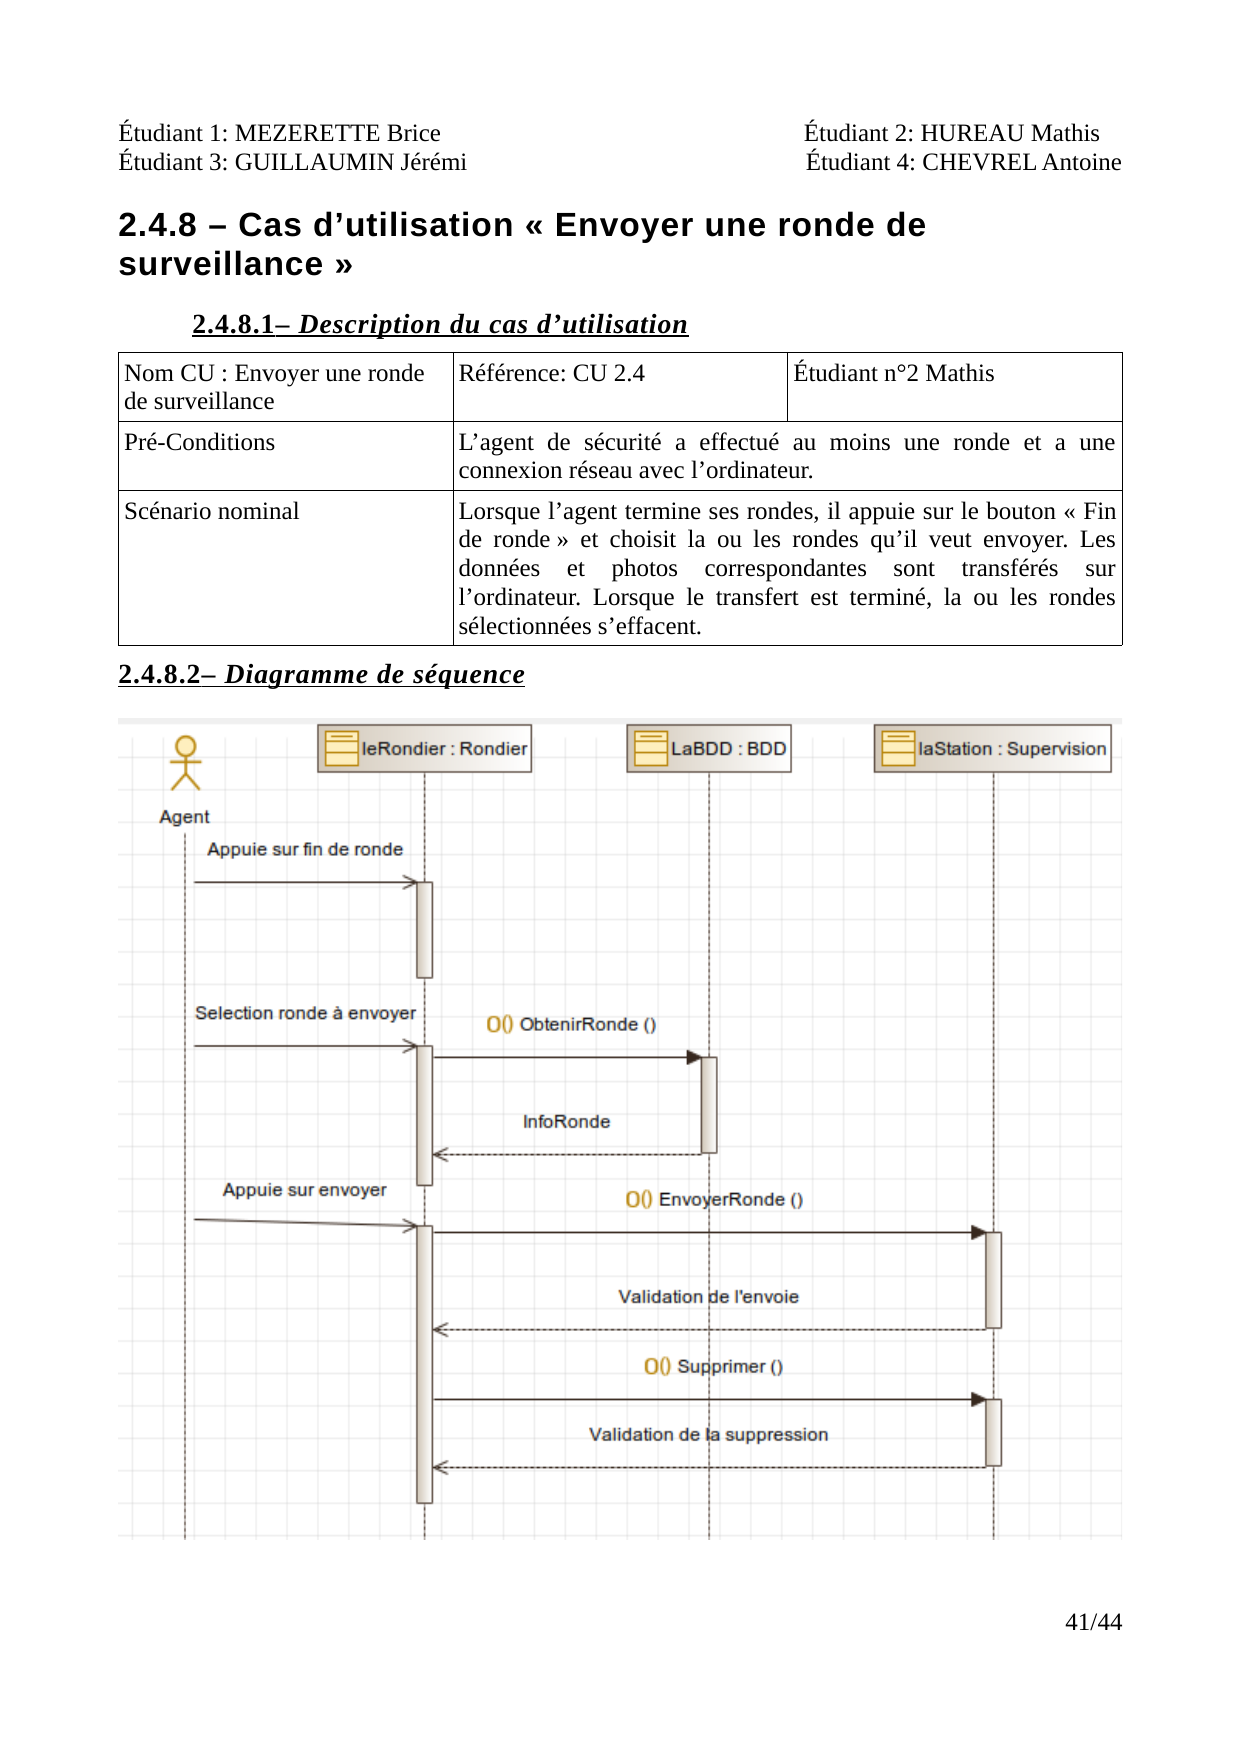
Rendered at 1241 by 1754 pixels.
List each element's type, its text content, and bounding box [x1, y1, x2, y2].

table_header Nom CU : Envoyer une ronde de surveillance [119, 353, 453, 421]
picture [118, 718, 1123, 1540]
subtitle 2.4.8.1– Description du cas d’utilisation [118, 307, 1122, 339]
table_cell L’agent de sécurité a effectué au moins une ronde et a une connexion réseau avec l’ordinateur. [454, 422, 1122, 490]
subtitle 2.4.8 – Cas d’utilisation « Envoyer une ronde de surveillance » [118, 205, 1122, 282]
table_cell Pré-Conditions [119, 422, 453, 490]
subtitle 2.4.8.2– Diagramme de séquence [118, 658, 1122, 690]
table_header Référence: CU 2.4 [454, 353, 787, 421]
table_header Étudiant n°2 Mathis [788, 353, 1122, 421]
table_cell Scénario nominal [119, 491, 453, 645]
table_cell Lorsque l’agent termine ses rondes, il appuie sur le bouton « Fin de ronde » et choisit la ou les rondes qu’il veut envoyer. Les données et photos correspondantes sont transférés sur l’ordinateur. Lorsque le transfert est terminé, la ou les rondes sélectionnées s’effacent. [454, 491, 1122, 645]
